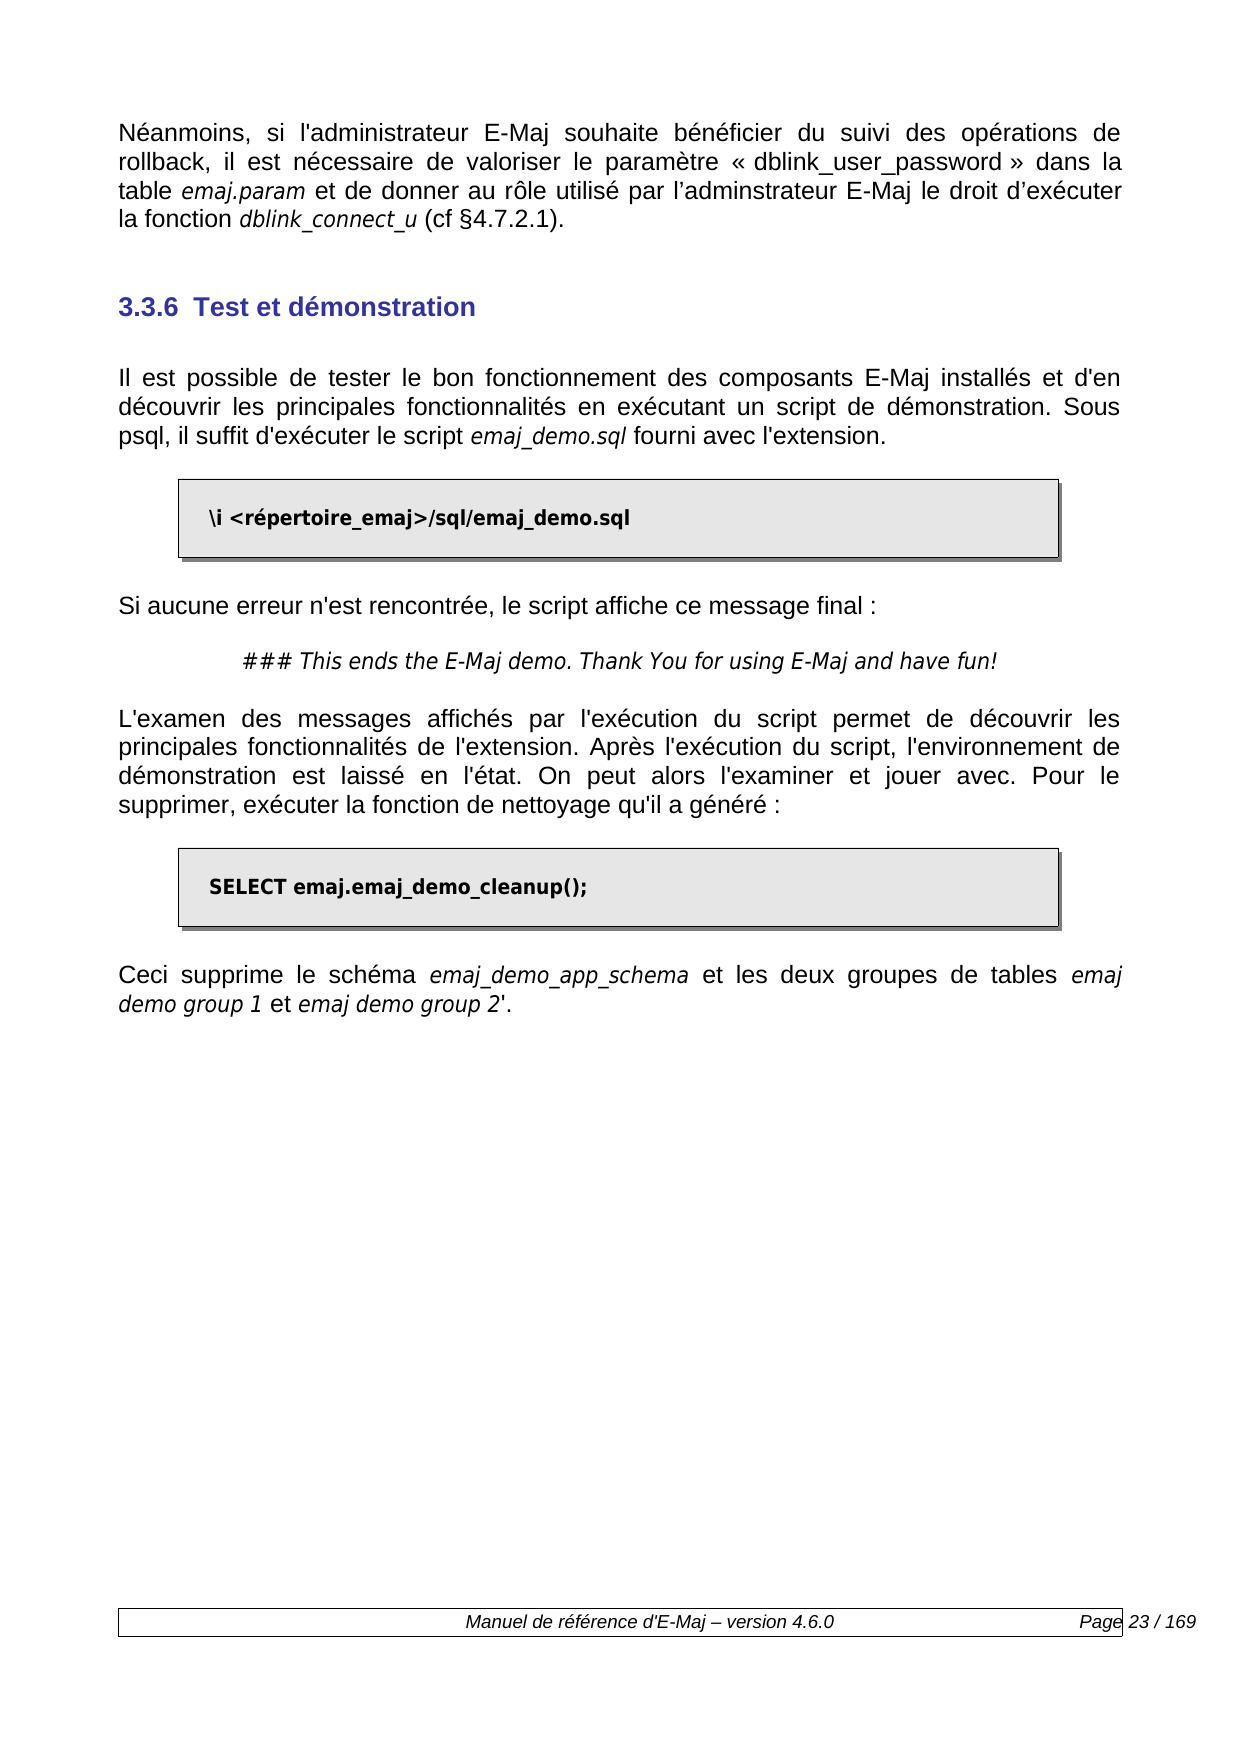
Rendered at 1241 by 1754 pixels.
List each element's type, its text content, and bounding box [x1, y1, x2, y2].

text L'examen des messages affichés par l'exécution du script permet de découvrir les principales fonctionnalités de l'extension. Après l'exécution du script, l'environnement de démonstration est laissé en l'état. On peut alors l'examiner et jouer avec. Pour le supprimer, exécuter la fonction de nettoyage qu'il a généré : [118, 704, 1122, 819]
text Il est possible de tester le bon fonctionnement des composants E-Maj installés et d'en découvrir les principales fonctionnalités en exécutant un script de démonstration. Sous psql, il suffit d'exécuter le script emaj_demo.sql fourni avec l'extension. [118, 363, 1122, 450]
subtitle Test et démonstration [118, 291, 1122, 322]
text \i <répertoire_emaj>/sql/emaj_demo.sql [179, 503, 1058, 527]
text Si aucune erreur n'est rencontrée, le script affiche ce message final : [118, 591, 1122, 619]
text SELECT emaj.emaj_demo_cleanup(); [179, 872, 1058, 896]
text Ceci supprime le schéma emaj_demo_app_schema et les deux groupes de tables emaj demo group 1 et emaj demo group 2'. [118, 960, 1122, 1017]
text ### This ends the E-Maj demo. Thank You for using E-Maj and have fun! [118, 648, 1122, 675]
text Néanmoins, si l'administrateur E-Maj souhaite bénéficier du suivi des opérations de rollback, il est nécessaire de valoriser le paramètre « dblink_user_password » dans la table emaj.param et de donner au rôle utilisé par l’adminstrateur E-Maj le droit d’exécuter la fonction dblink_connect_u (cf §4.7.2.1). [118, 118, 1122, 233]
